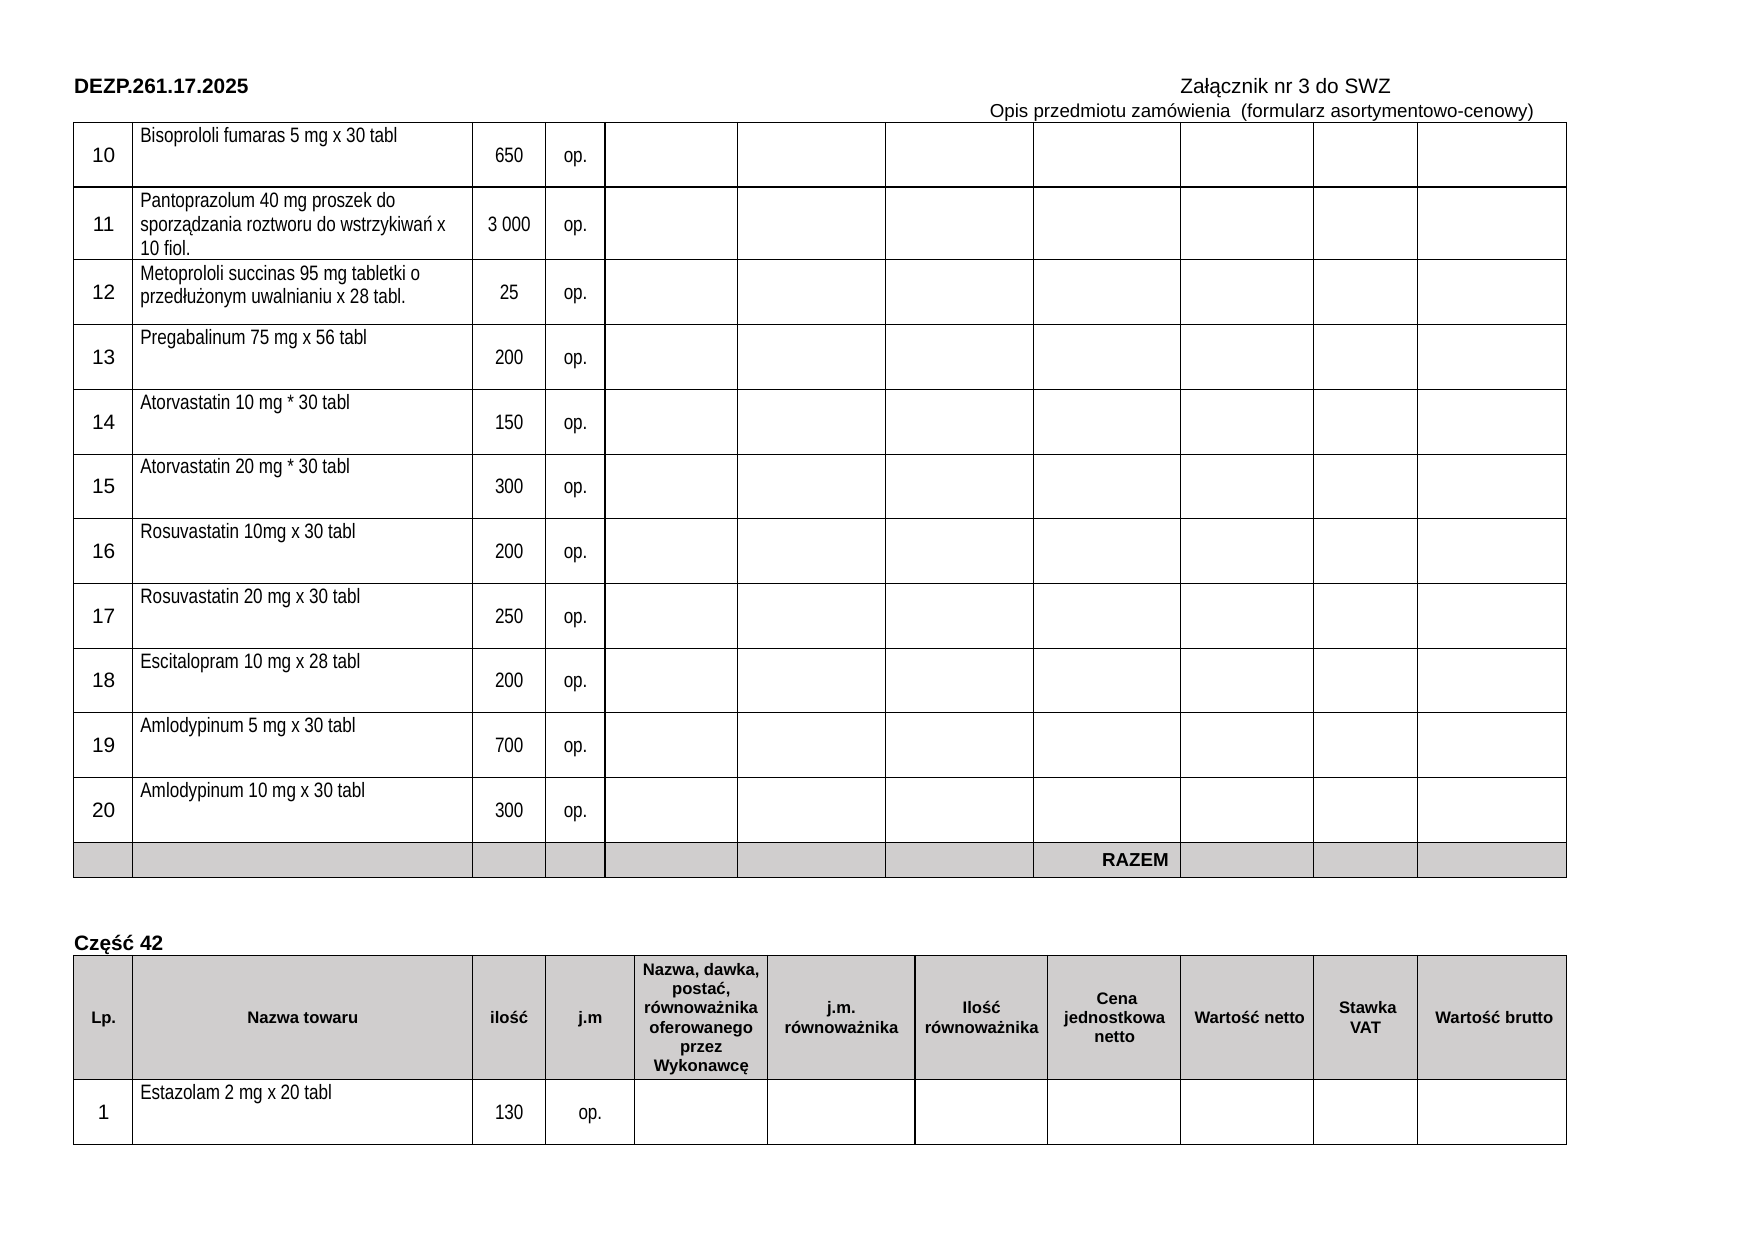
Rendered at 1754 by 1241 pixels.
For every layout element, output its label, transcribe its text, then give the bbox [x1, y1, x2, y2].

table_cell op. [546, 188, 604, 259]
table_cell [606, 584, 737, 647]
table_cell [1181, 455, 1313, 518]
table_header j.m. równoważnika [768, 956, 914, 1079]
table_cell [1418, 1080, 1566, 1144]
table_cell [1181, 713, 1313, 777]
table_cell Amlodypinum 10 mg x 30 tabl [133, 778, 472, 842]
table_cell [606, 455, 737, 518]
table_cell [1034, 123, 1180, 186]
table_cell op. [546, 123, 604, 186]
table_cell [1314, 123, 1417, 186]
table_cell [1034, 455, 1180, 518]
table_cell op. [546, 1080, 634, 1144]
table_cell Atorvastatin 20 mg * 30 tabl [133, 455, 472, 518]
table_cell 13 [74, 325, 132, 389]
table_cell [886, 778, 1033, 842]
table_cell [1034, 260, 1180, 324]
table_cell op. [546, 519, 604, 583]
table_cell [916, 1080, 1047, 1144]
table_cell op. [546, 260, 604, 324]
table_cell [1418, 519, 1566, 583]
table_cell [738, 188, 885, 259]
table_cell [886, 390, 1033, 453]
table_cell [738, 325, 885, 389]
table_cell 25 [473, 260, 545, 324]
table_cell [738, 390, 885, 453]
table_cell [1181, 390, 1313, 453]
table_cell [606, 778, 737, 842]
table_cell [1181, 649, 1313, 712]
table_cell [1034, 325, 1180, 389]
table_cell Pantoprazolum 40 mg proszek do sporządzania roztworu do wstrzykiwań x 10 fiol. [133, 188, 472, 259]
table_cell [606, 519, 737, 583]
table_header j.m [546, 956, 634, 1079]
table_cell op. [546, 390, 604, 453]
table_header Stawka VAT [1314, 956, 1417, 1079]
table_cell op. [546, 649, 604, 712]
table_cell 300 [473, 455, 545, 518]
table_header Nazwa, dawka, postać, równoważnika oferowanego przez Wykonawcę [635, 956, 767, 1079]
table_cell [886, 713, 1033, 777]
table_header Ilość równoważnika [916, 956, 1047, 1079]
table_cell 200 [473, 649, 545, 712]
table_cell Estazolam 2 mg x 20 tabl [133, 1080, 472, 1144]
table_header Nazwa towaru [133, 956, 472, 1079]
table_cell [1181, 584, 1313, 647]
table_cell 17 [74, 584, 132, 647]
table_cell [1181, 778, 1313, 842]
table_cell [1314, 649, 1417, 712]
table_cell [606, 649, 737, 712]
table_cell [1418, 390, 1566, 453]
table_cell [1418, 188, 1566, 259]
table_cell [886, 123, 1033, 186]
table_cell Rosuvastatin 20 mg x 30 tabl [133, 584, 472, 647]
table_cell [606, 188, 737, 259]
table_cell [606, 123, 737, 186]
table_cell 14 [74, 390, 132, 453]
table_cell [1314, 778, 1417, 842]
table_cell [738, 778, 885, 842]
table_cell 10 [74, 123, 132, 186]
table_cell 250 [473, 584, 545, 647]
table_cell [886, 188, 1033, 259]
table_header Cena jednostkowa netto [1048, 956, 1180, 1079]
table_cell 20 [74, 778, 132, 842]
table_cell Metoprololi succinas 95 mg tabletki o przedłużonym uwalnianiu x 28 tabl. [133, 260, 472, 324]
table_cell [606, 325, 737, 389]
table_cell [738, 455, 885, 518]
table_cell RAZEM [1034, 843, 1180, 877]
table_cell [1314, 1080, 1417, 1144]
table_cell [1034, 188, 1180, 259]
table_cell 3 000 [473, 188, 545, 259]
table_cell [1181, 123, 1313, 186]
table_cell [1181, 519, 1313, 583]
table_header Wartość brutto [1418, 956, 1566, 1079]
table_cell Pregabalinum 75 mg x 56 tabl [133, 325, 472, 389]
table_cell [738, 713, 885, 777]
table_header Wartość netto [1181, 956, 1313, 1079]
table_cell [1181, 260, 1313, 324]
table_cell [1418, 455, 1566, 518]
table_cell 16 [74, 519, 132, 583]
table_cell [738, 584, 885, 647]
table_cell [886, 584, 1033, 647]
table_cell op. [546, 325, 604, 389]
table_cell op. [546, 713, 604, 777]
table_cell [1314, 519, 1417, 583]
table_cell [1181, 1080, 1313, 1144]
table_cell Escitalopram 10 mg x 28 tabl [133, 649, 472, 712]
table_cell [1314, 455, 1417, 518]
table_cell [1418, 649, 1566, 712]
table_cell [1314, 713, 1417, 777]
table_cell [606, 713, 737, 777]
table_cell [1034, 649, 1180, 712]
table_cell [768, 1080, 914, 1144]
table_cell op. [546, 584, 604, 647]
table_cell [1034, 584, 1180, 647]
table_cell [606, 260, 737, 324]
table_cell Bisoprololi fumaras 5 mg x 30 tabl [133, 123, 472, 186]
table_cell [1314, 584, 1417, 647]
table_cell 18 [74, 649, 132, 712]
table_cell [473, 843, 545, 877]
table_cell 150 [473, 390, 545, 453]
table_cell 12 [74, 260, 132, 324]
table_cell 15 [74, 455, 132, 518]
table_cell [1048, 1080, 1180, 1144]
table_cell [546, 843, 604, 877]
table_cell [1034, 778, 1180, 842]
table_header Lp. [74, 956, 132, 1079]
table_cell [886, 649, 1033, 712]
table_cell [1418, 778, 1566, 842]
table_cell [738, 123, 885, 186]
table_cell [1314, 188, 1417, 259]
table_cell 300 [473, 778, 545, 842]
table_cell [1314, 260, 1417, 324]
table_cell [74, 843, 132, 877]
table_cell 19 [74, 713, 132, 777]
table_cell [1418, 260, 1566, 324]
table_cell 130 [473, 1080, 545, 1144]
table_cell [1181, 188, 1313, 259]
table_cell [738, 649, 885, 712]
table_cell 11 [74, 188, 132, 259]
table_cell [886, 260, 1033, 324]
table_cell 650 [473, 123, 545, 186]
table_cell Amlodypinum 5 mg x 30 tabl [133, 713, 472, 777]
table_cell 1 [74, 1080, 132, 1144]
table_header ilość [473, 956, 545, 1079]
table_cell Rosuvastatin 10mg x 30 tabl [133, 519, 472, 583]
table_cell [1181, 325, 1313, 389]
table_cell [1418, 584, 1566, 647]
table_cell [886, 843, 1033, 877]
table_cell [1181, 843, 1313, 877]
table_cell op. [546, 778, 604, 842]
table_cell [606, 390, 737, 453]
table_cell [1314, 390, 1417, 453]
table_cell Atorvastatin 10 mg * 30 tabl [133, 390, 472, 453]
table_cell [1418, 325, 1566, 389]
table_cell [606, 843, 737, 877]
table_cell [886, 325, 1033, 389]
table_cell [1418, 123, 1566, 186]
table_cell [1314, 843, 1417, 877]
table_cell [1418, 713, 1566, 777]
table_cell [886, 455, 1033, 518]
table_cell 200 [473, 325, 545, 389]
table_cell [738, 519, 885, 583]
table_cell [1418, 843, 1566, 877]
table_cell [738, 843, 885, 877]
table_cell [133, 843, 472, 877]
table_cell [1314, 325, 1417, 389]
table_cell [738, 260, 885, 324]
table_cell [1034, 390, 1180, 453]
text Część 42 [74, 931, 1606, 955]
table_cell op. [546, 455, 604, 518]
table_cell [635, 1080, 767, 1144]
table_cell 200 [473, 519, 545, 583]
table_cell 700 [473, 713, 545, 777]
table_cell [886, 519, 1033, 583]
table_cell [1034, 713, 1180, 777]
table_cell [1034, 519, 1180, 583]
